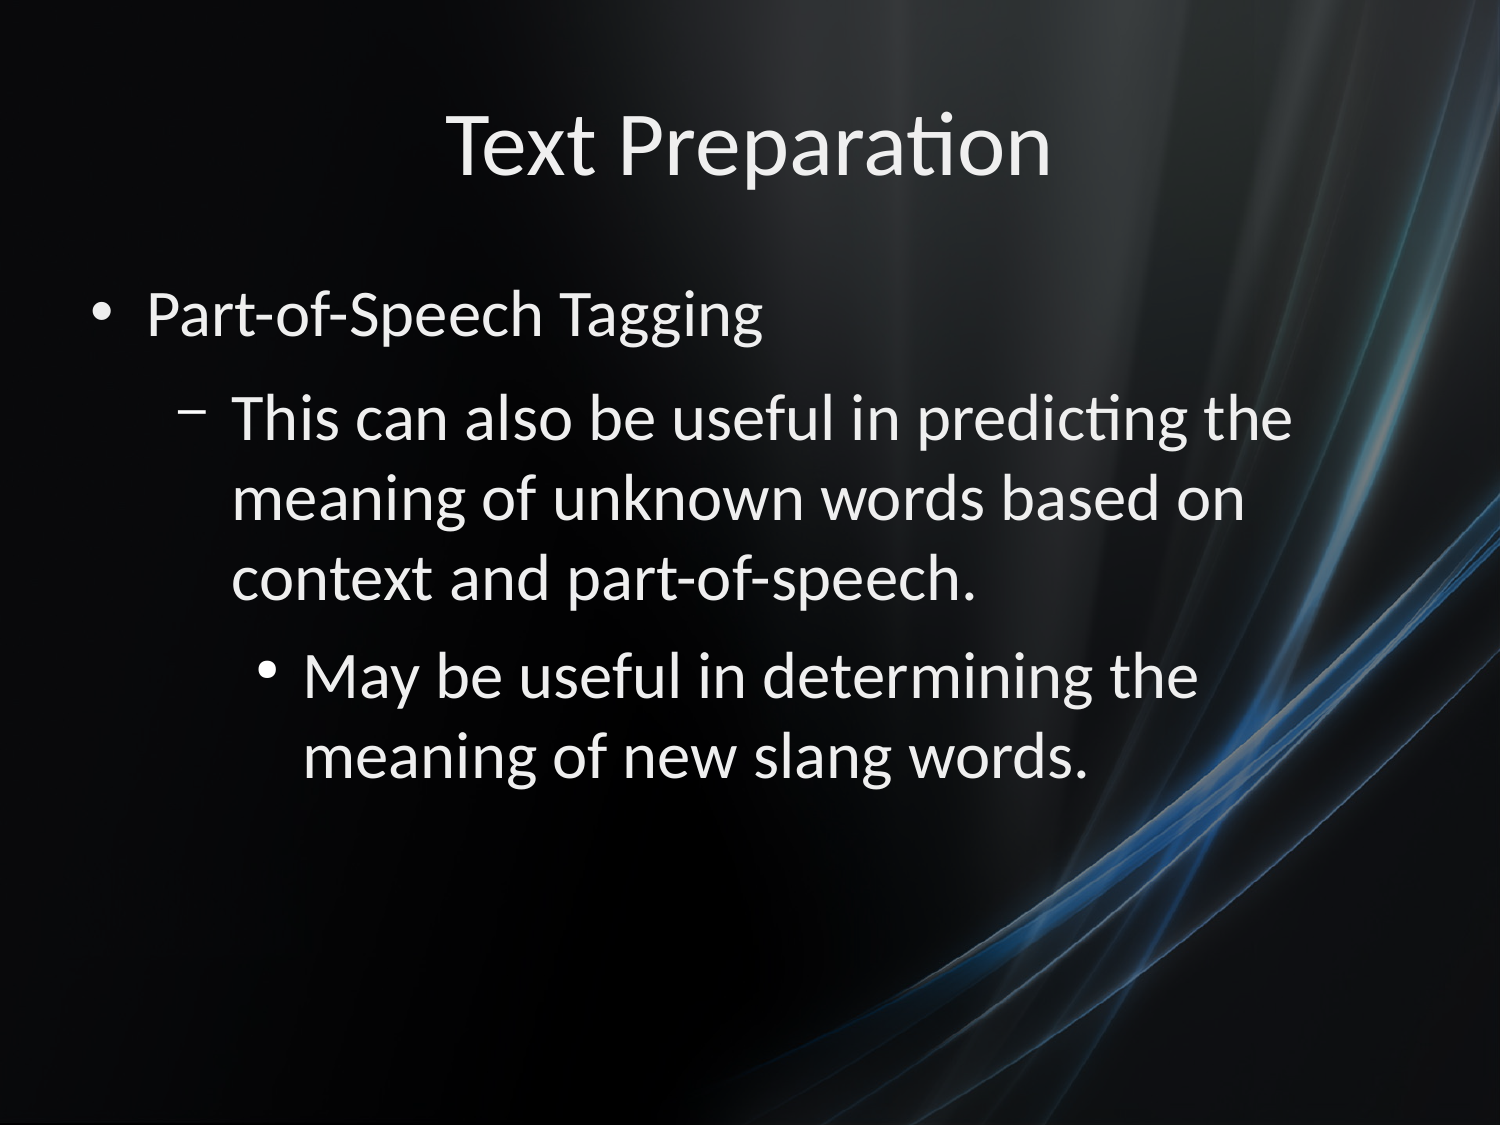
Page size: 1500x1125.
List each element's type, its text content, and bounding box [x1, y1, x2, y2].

text_box [0, 0, 1500, 1125]
title Text Preparation [75, 45, 1425, 233]
list Part-of-Speech Tagging This can also be useful in predicting the meaning of unknown words based on context and part-of-speech. May be useful in determining the meaning of new slang words. [75, 262, 1425, 1005]
